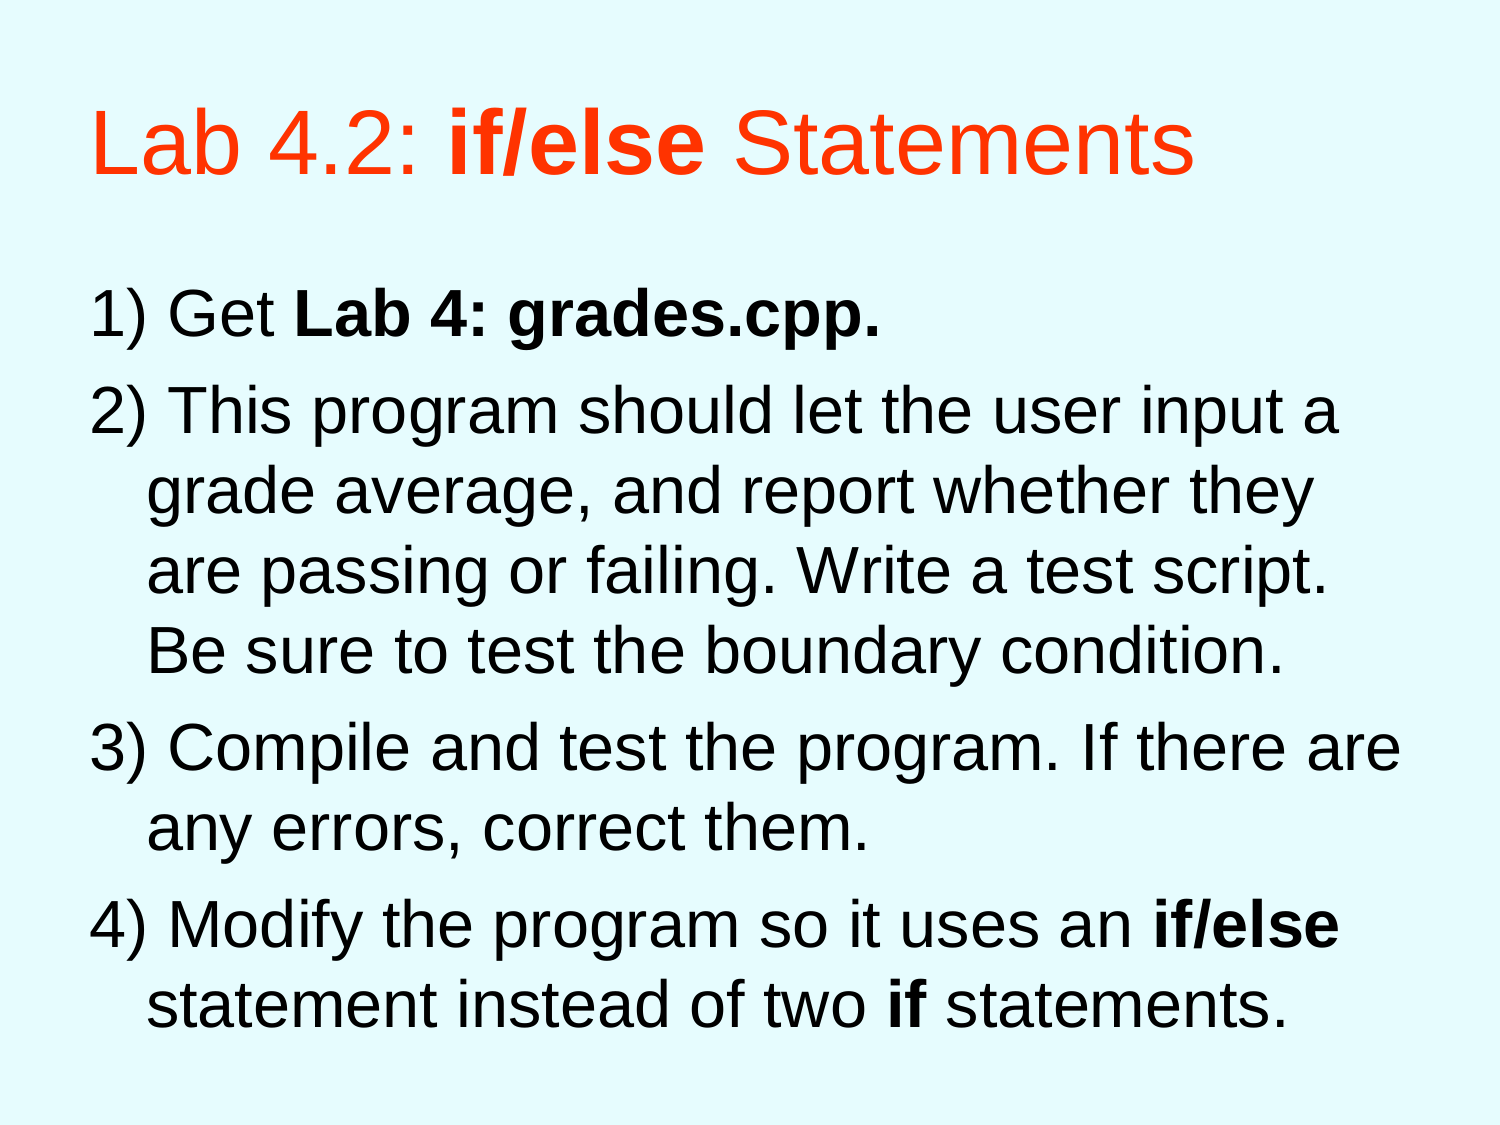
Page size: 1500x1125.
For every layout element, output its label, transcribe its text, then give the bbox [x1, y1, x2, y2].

title Lab 4.2: if/else Statements [75, 19, 1423, 256]
list Get Lab 4: grades.cpp. This program should let the user input a grade average, and report whether they are passing or failing. Write a test script. Be sure to test the boundary condition. Compile and test the program. If there are any errors, correct them. Modify the program so it uses an if/else statement instead of two if statements. [75, 262, 1423, 1051]
